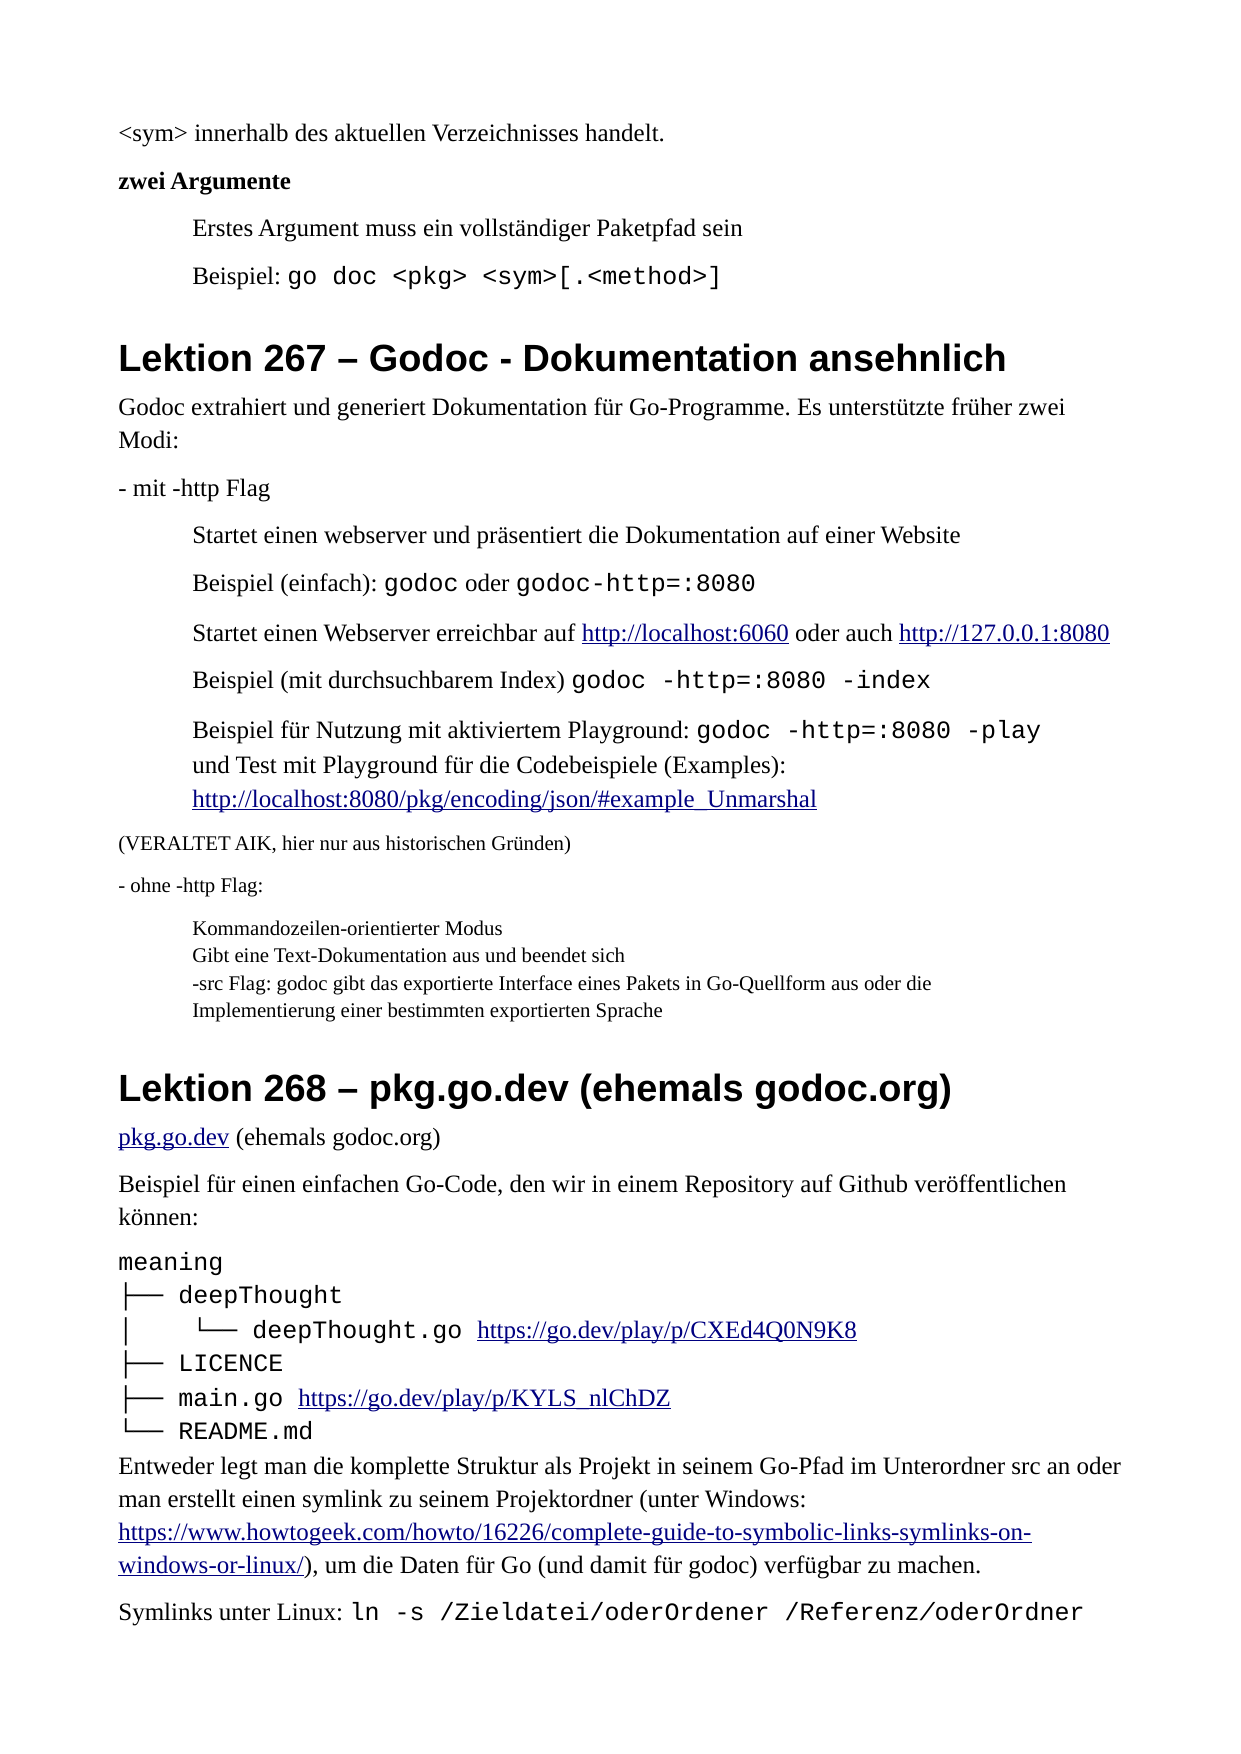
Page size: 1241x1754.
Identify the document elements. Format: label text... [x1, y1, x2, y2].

text - mit -http Flag [118, 473, 1122, 501]
text Kommandozeilen-orientierter Modus Gibt eine Text-Dokumentation aus und beendet sich -src Flag: godoc gibt das exportierte Interface eines Pakets in Go-Quellform aus oder die Implementierung einer bestimmten exportierten Sprache [118, 916, 1122, 1022]
text Beispiel für einen einfachen Go-Code, den wir in einem Repository auf Github veröffentlichen können: [118, 1169, 1122, 1231]
text <sym> innerhalb des aktuellen Verzeichnisses handelt. [118, 118, 1122, 147]
text │ └── deepThought.go https://go.dev/play/p/CXEd4Q0N9K8 [118, 1315, 1122, 1346]
text meaning [118, 1250, 1122, 1278]
text - ohne -http Flag: [118, 873, 1122, 897]
subtitle Lektion 267 – Godoc - Dokumentation ansehnlich [118, 336, 1122, 379]
text ├── LICENCE [126, 1350, 1122, 1379]
text Entweder legt man die komplette Struktur als Projekt in seinem Go-Pfad im Unterordner src an oder man erstellt einen symlink zu seinem Projektordner (unter Windows: https://www.howtogeek.com/howto/16226/complete-guide-to-symbolic-links-symlinks-on-windows-or-linux/), um die Daten für Go (und damit für godoc) verfügbar zu machen. [118, 1451, 1122, 1579]
text Symlinks unter Linux: ln -s /Zieldatei/oderOrdener /Referenz/oderOrdner [118, 1597, 1122, 1628]
text Godoc extrahiert und generiert Dokumentation für Go-Programme. Es unterstützte früher zwei Modi: [118, 392, 1122, 454]
text pkg.go.dev (ehemals godoc.org) [118, 1122, 1122, 1151]
text ├── main.go https://go.dev/play/p/KYLS_nlChDZ [118, 1383, 1122, 1414]
subtitle Lektion 268 – pkg.go.dev (ehemals godoc.org) [118, 1066, 1122, 1109]
text Erstes Argument muss ein vollständiger Paketpfad sein [118, 213, 1122, 242]
text Beispiel für Nutzung mit aktiviertem Playground: godoc -http=:8080 -play und Test mit Playground für die Codebeispiele (Examples): http://localhost:8080/pkg/encoding/json/#example_Unmarshal [118, 716, 1122, 812]
text Beispiel (einfach): godoc oder godoc-http=:8080 [118, 568, 1122, 599]
text Beispiel: go doc <pkg> <sym>[.<method>] [118, 261, 1122, 292]
text (VERALTET AIK, hier nur aus historischen Gründen) [118, 831, 1122, 855]
text Startet einen Webserver erreichbar auf http://localhost:6060 oder auch http://127.0.0.1:8080 [118, 618, 1122, 647]
text Beispiel (mit durchsuchbarem Index) godoc -http=:8080 -index [118, 666, 1122, 696]
text └── README.md [118, 1418, 1122, 1447]
text ├── deepThought [126, 1282, 1122, 1311]
text Startet einen webserver und präsentiert die Dokumentation auf einer Website [118, 520, 1122, 549]
text zwei Argumente [118, 166, 1122, 194]
